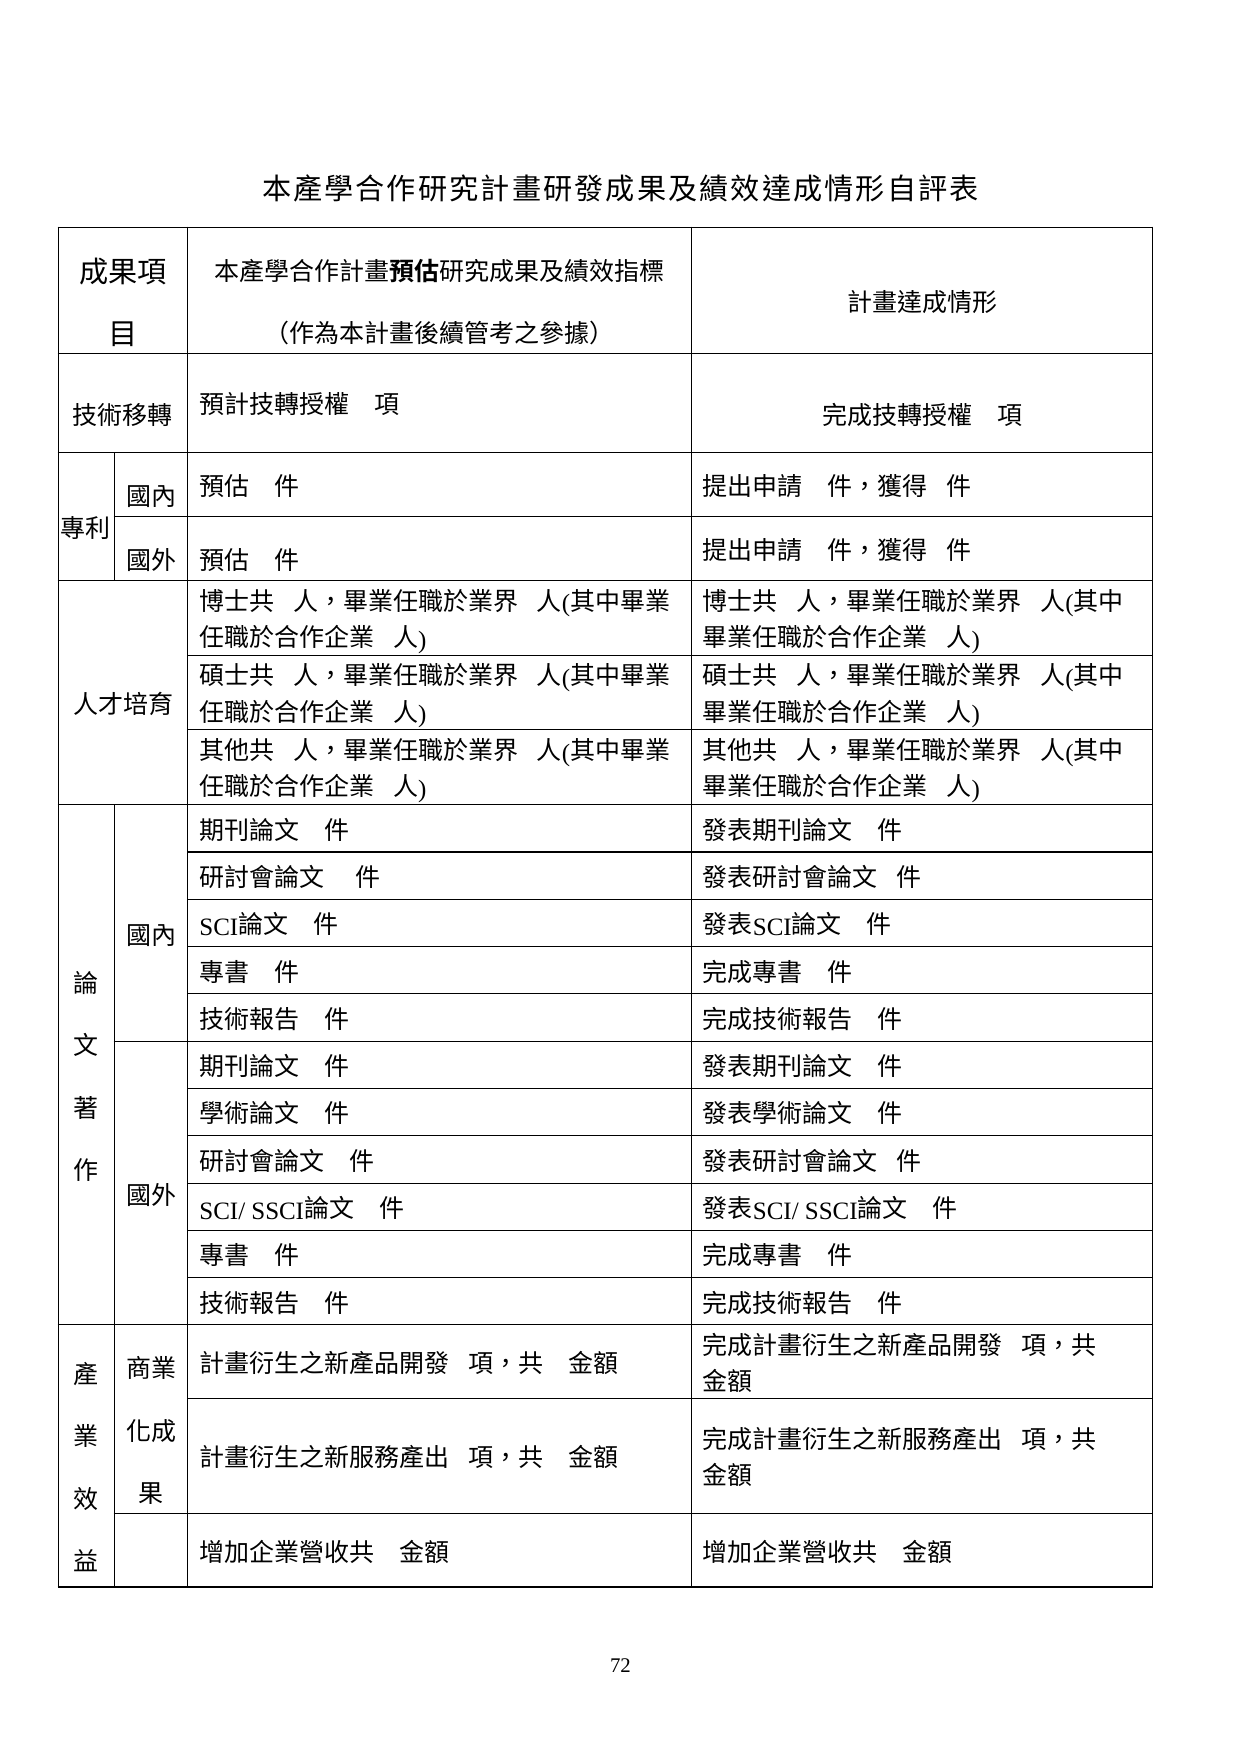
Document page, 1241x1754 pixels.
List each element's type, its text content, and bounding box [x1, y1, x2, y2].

table_cell 完成專書 件 [692, 1231, 1152, 1277]
text 本產學合作研究計畫研發成果及績效達成情形自評表 [71, 145, 1169, 208]
table_cell 國外 [115, 1042, 187, 1324]
table_cell 其他共 人，畢業任職於業界 人(其中畢業任職於合作企業 人) [692, 730, 1152, 804]
table_cell 發表SCI論文 件 [692, 900, 1152, 946]
table_cell 其他共 人，畢業任職於業界 人(其中畢業任職於合作企業 人) [188, 730, 691, 804]
table_cell 預計技轉授權 項 [188, 354, 691, 452]
table_cell 發表研討會論文 件 [692, 853, 1152, 899]
table_cell 期刊論文 件 [188, 805, 691, 851]
table_cell 發表SCI/ SSCI論文 件 [692, 1184, 1152, 1230]
table_cell 專利 [59, 453, 114, 580]
table_cell 技術報告 件 [188, 1278, 691, 1324]
table_cell 發表期刊論文 件 [692, 1042, 1152, 1088]
table_cell 增加企業營收共 金額 [188, 1514, 691, 1586]
table_cell 碩士共 人，畢業任職於業界 人(其中畢業任職於合作企業 人) [188, 656, 691, 729]
table_cell 研討會論文 件 [188, 1136, 691, 1182]
table_cell 計畫衍生之新服務產出 項，共 金額 [188, 1399, 691, 1513]
table_cell SCI論文 件 [188, 900, 691, 946]
table_cell SCI/ SSCI論文 件 [188, 1184, 691, 1230]
table_cell 完成專書 件 [692, 947, 1152, 993]
table_cell 完成計畫衍生之新服務產出 項，共 金額 [692, 1399, 1152, 1513]
table_cell 碩士共 人，畢業任職於業界 人(其中畢業任職於合作企業 人) [692, 656, 1152, 729]
table_cell 完成計畫衍生之新產品開發 項，共 金額 [692, 1325, 1152, 1398]
table_cell 商業化成果 [115, 1325, 187, 1513]
table_cell 國內 [115, 805, 187, 1041]
table_cell 完成技術報告 件 [692, 994, 1152, 1041]
table_cell 發表期刊論文 件 [692, 805, 1152, 851]
table_header 本產學合作計畫預估研究成果及績效指標 （作為本計畫後續管考之參據） [188, 228, 691, 353]
table_cell 博士共 人，畢業任職於業界 人(其中畢業任職於合作企業 人) [692, 581, 1152, 655]
table_cell 期刊論文 件 [188, 1042, 691, 1088]
table_cell 增加企業營收共 金額 [692, 1514, 1152, 1586]
table_cell 技術報告 件 [188, 994, 691, 1041]
table_cell 完成技術報告 件 [692, 1278, 1152, 1324]
table_cell 發表學術論文 件 [692, 1089, 1152, 1135]
table_cell 研討會論文 件 [188, 853, 691, 899]
table_cell 提出申請 件，獲得 件 [692, 453, 1152, 516]
table_cell 完成技轉授權 項 [692, 354, 1152, 452]
table_cell 預估 件 [188, 453, 691, 516]
table_cell 學術論文 件 [188, 1089, 691, 1135]
table_cell 計畫衍生之新產品開發 項，共 金額 [188, 1325, 691, 1398]
table_cell 發表研討會論文 件 [692, 1136, 1152, 1182]
table_cell 博士共 人，畢業任職於業界 人(其中畢業任職於合作企業 人) [188, 581, 691, 655]
table_cell 國內 [115, 453, 187, 516]
table_cell 專書 件 [188, 947, 691, 993]
table_cell [115, 1514, 187, 1586]
table_cell 專書 件 [188, 1231, 691, 1277]
table_cell 技術移轉 [59, 354, 187, 452]
table_header 成果項目 [59, 228, 187, 353]
table_cell 論文著作 [59, 805, 114, 1324]
table_cell 預估 件 [188, 517, 691, 580]
table_cell 人才培育 [59, 581, 187, 804]
table_cell 國外 [115, 517, 187, 580]
table_cell 提出申請 件，獲得 件 [692, 517, 1152, 580]
table_header 計畫達成情形 [692, 228, 1152, 353]
table_cell 產業效益 [59, 1325, 114, 1586]
